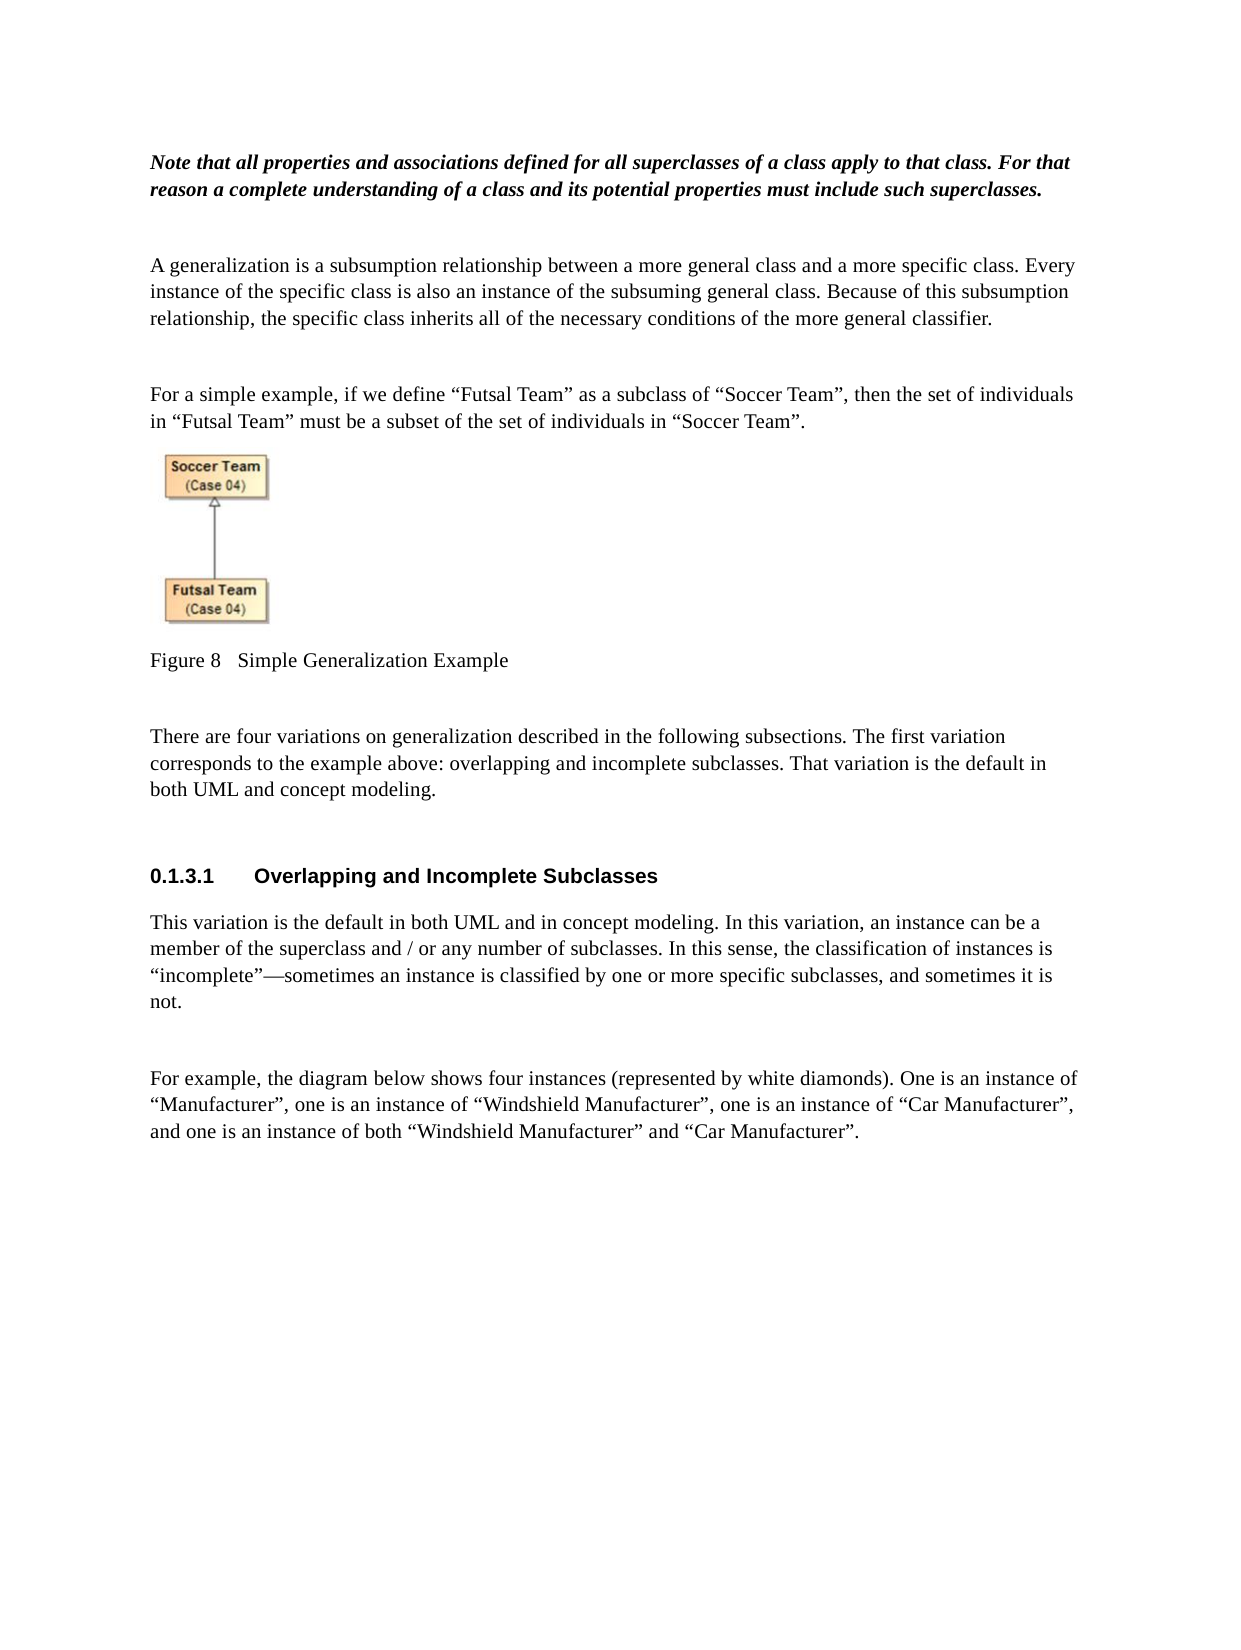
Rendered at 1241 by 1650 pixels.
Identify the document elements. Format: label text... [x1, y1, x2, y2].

text For a simple example, if we define “Futsal Team” as a subclass of “Soccer Team”, then the set of individuals in “Futsal Team” must be a subset of the set of individuals in “Soccer Team”. [150, 382, 1090, 433]
text Note that all properties and associations defined for all superclasses of a class apply to that class. For that reason a complete understanding of a class and its potential properties must include such superclasses. [150, 150, 1090, 201]
text A generalization is a subsumption relationship between a more general class and a more specific class. Every instance of the specific class is also an instance of the subsuming general class. Because of this subsumption relationship, the specific class inherits all of the necessary conditions of the more general classifier. [150, 253, 1090, 330]
text This variation is the default in both UML and in concept modeling. In this variation, an instance can be a member of the superclass and / or any number of subclasses. In this sense, the classification of instances is “incomplete”—sometimes an instance is classified by one or more specific subclasses, and sometimes it is not. [150, 910, 1090, 1013]
picture [150, 447, 292, 634]
text There are four variations on generalization described in the following subsections. The first variation corresponds to the example above: overlapping and incomplete subclasses. That variation is the default in both UML and concept modeling. [150, 724, 1090, 801]
text Figure 8 Simple Generalization Example [150, 647, 1090, 671]
subtitle Overlapping and Incomplete Subclasses [150, 864, 1090, 888]
text For example, the diagram below shows four instances (represented by white diamonds). One is an instance of “Manufacturer”, one is an instance of “Windshield Manufacturer”, one is an instance of “Car Manufacturer”, and one is an instance of both “Windshield Manufacturer” and “Car Manufacturer”. [150, 1066, 1090, 1143]
